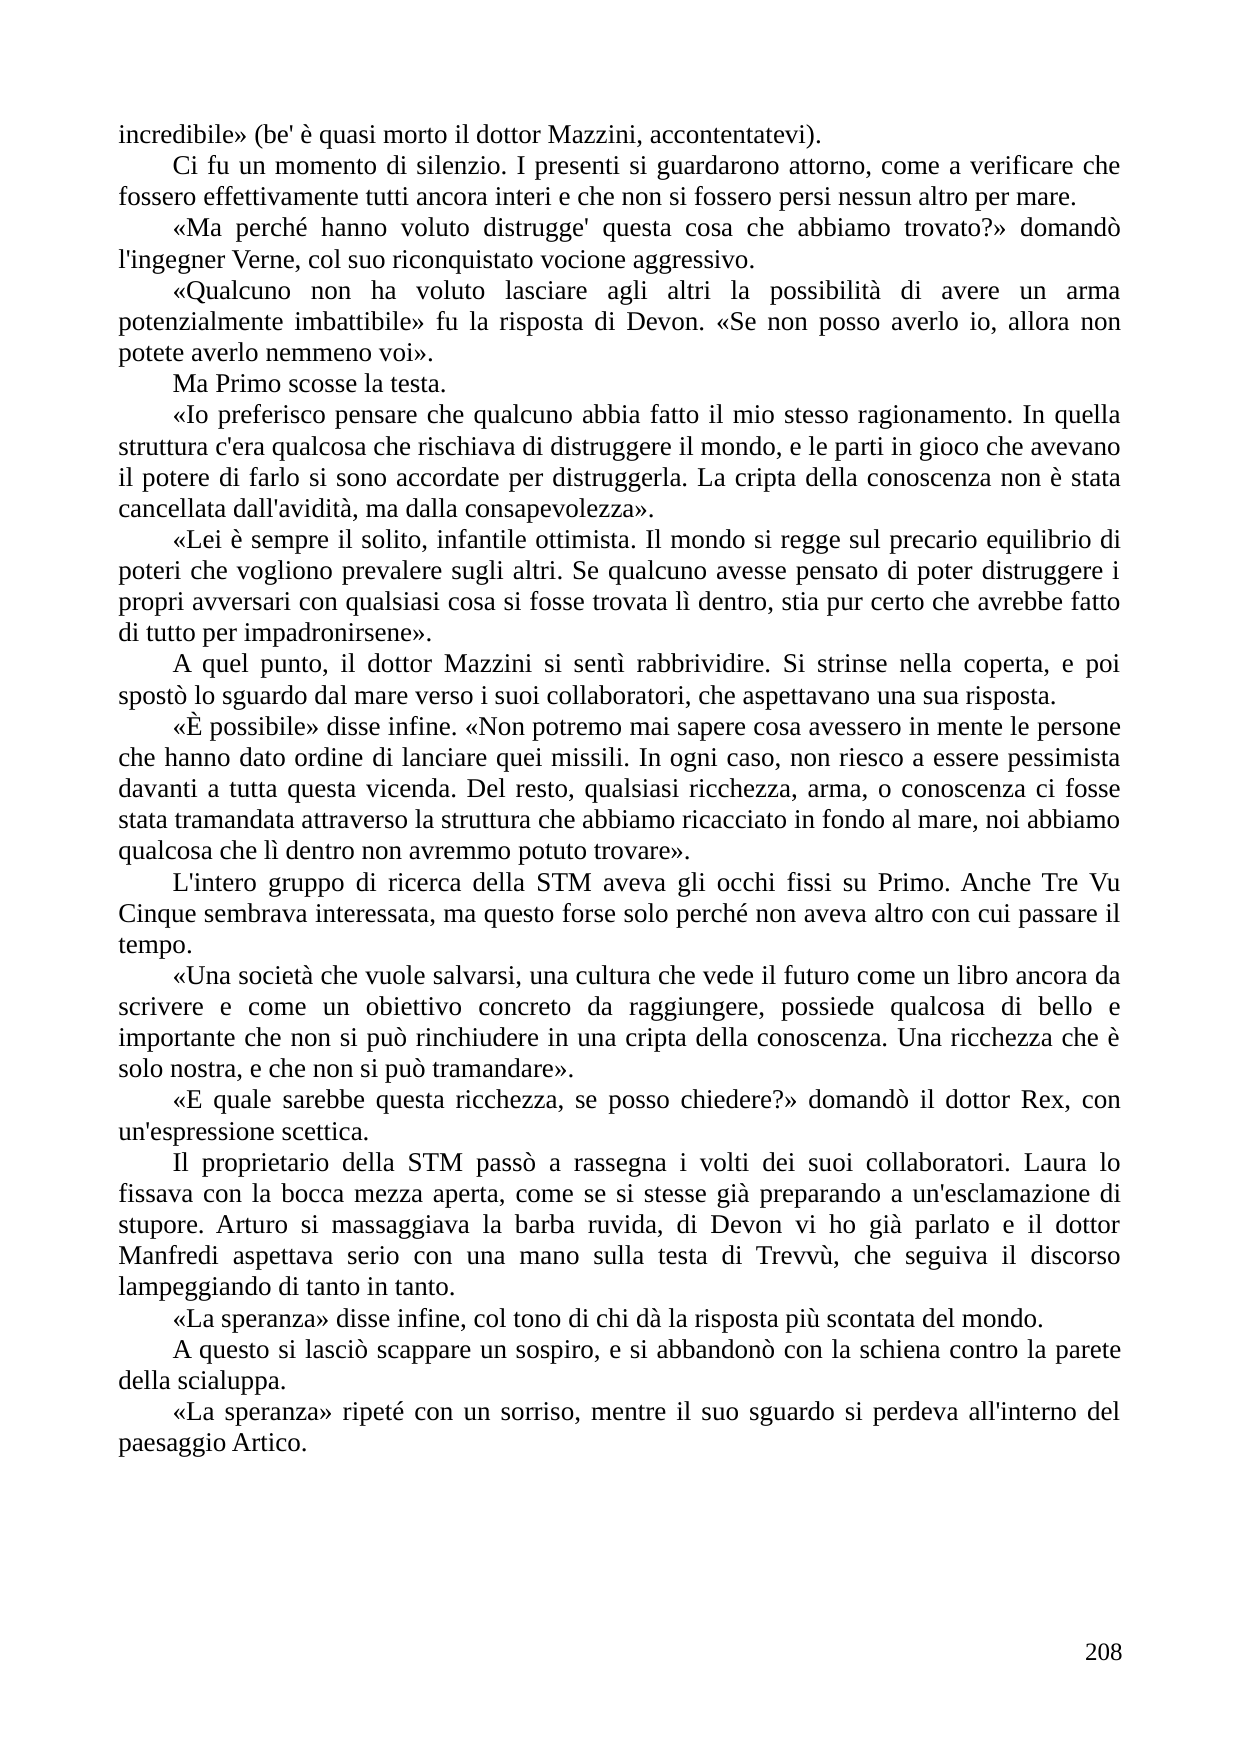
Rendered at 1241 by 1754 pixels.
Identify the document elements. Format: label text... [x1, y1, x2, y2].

text «Qualcuno non ha voluto lasciare agli altri la possibilità di avere un arma potenzialmente imbattibile» fu la risposta di Devon. «Se non posso averlo io, allora non potete averlo nemmeno voi». [118, 274, 1122, 367]
text L'intero gruppo di ricerca della STM aveva gli occhi fissi su Primo. Anche Tre Vu Cinque sembrava interessata, ma questo forse solo perché non aveva altro con cui passare il tempo. [118, 866, 1122, 959]
text incredibile» (be' è quasi morto il dottor Mazzini, accontentatevi). [118, 118, 1122, 149]
text «Io preferisco pensare che qualcuno abbia fatto il mio stesso ragionamento. In quella struttura c'era qualcosa che rischiava di distruggere il mondo, e le parti in gioco che avevano il potere di farlo si sono accordate per distruggerla. La cripta della conoscenza non è stata cancellata dall'avidità, ma dalla consapevolezza». [118, 398, 1122, 523]
text Ma Primo scosse la testa. [118, 367, 1122, 398]
text «La speranza» disse infine, col tono di chi dà la risposta più scontata del mondo. [118, 1302, 1122, 1333]
text Ci fu un momento di silenzio. I presenti si guardarono attorno, come a verificare che fossero effettivamente tutti ancora interi e che non si fossero persi nessun altro per mare. [118, 149, 1122, 212]
text «Ma perché hanno voluto distrugge' questa cosa che abbiamo trovato?» domandò l'ingegner Verne, col suo riconquistato vocione aggressivo. [118, 212, 1122, 274]
text «È possibile» disse infine. «Non potremo mai sapere cosa avessero in mente le persone che hanno dato ordine di lanciare quei missili. In ogni caso, non riesco a essere pessimista davanti a tutta questa vicenda. Del resto, qualsiasi ricchezza, arma, o conoscenza ci fosse stata tramandata attraverso la struttura che abbiamo ricacciato in fondo al mare, noi abbiamo qualcosa che lì dentro non avremmo potuto trovare». [118, 710, 1122, 866]
text «Lei è sempre il solito, infantile ottimista. Il mondo si regge sul precario equilibrio di poteri che vogliono prevalere sugli altri. Se qualcuno avesse pensato di poter distruggere i propri avversari con qualsiasi cosa si fosse trovata lì dentro, stia pur certo che avrebbe fatto di tutto per impadronirsene». [118, 523, 1122, 648]
text A questo si lasciò scappare un sospiro, e si abbandonò con la schiena contro la parete della scialuppa. [118, 1333, 1122, 1395]
text Il proprietario della STM passò a rassegna i volti dei suoi collaboratori. Laura lo fissava con la bocca mezza aperta, come se si stesse già preparando a un'esclamazione di stupore. Arturo si massaggiava la barba ruvida, di Devon vi ho già parlato e il dottor Manfredi aspettava serio con una mano sulla testa di Trevvù, che seguiva il discorso lampeggiando di tanto in tanto. [118, 1146, 1122, 1302]
text «E quale sarebbe questa ricchezza, se posso chiedere?» domandò il dottor Rex, con un'espressione scettica. [118, 1084, 1122, 1146]
text «Una società che vuole salvarsi, una cultura che vede il futuro come un libro ancora da scrivere e come un obiettivo concreto da raggiungere, possiede qualcosa di bello e importante che non si può rinchiudere in una cripta della conoscenza. Una ricchezza che è solo nostra, e che non si può tramandare». [118, 959, 1122, 1084]
text «La speranza» ripeté con un sorriso, mentre il suo sguardo si perdeva all'interno del paesaggio Artico. [118, 1395, 1122, 1457]
text A quel punto, il dottor Mazzini si sentì rabbrividire. Si strinse nella coperta, e poi spostò lo sguardo dal mare verso i suoi collaboratori, che aspettavano una sua risposta. [118, 648, 1122, 710]
